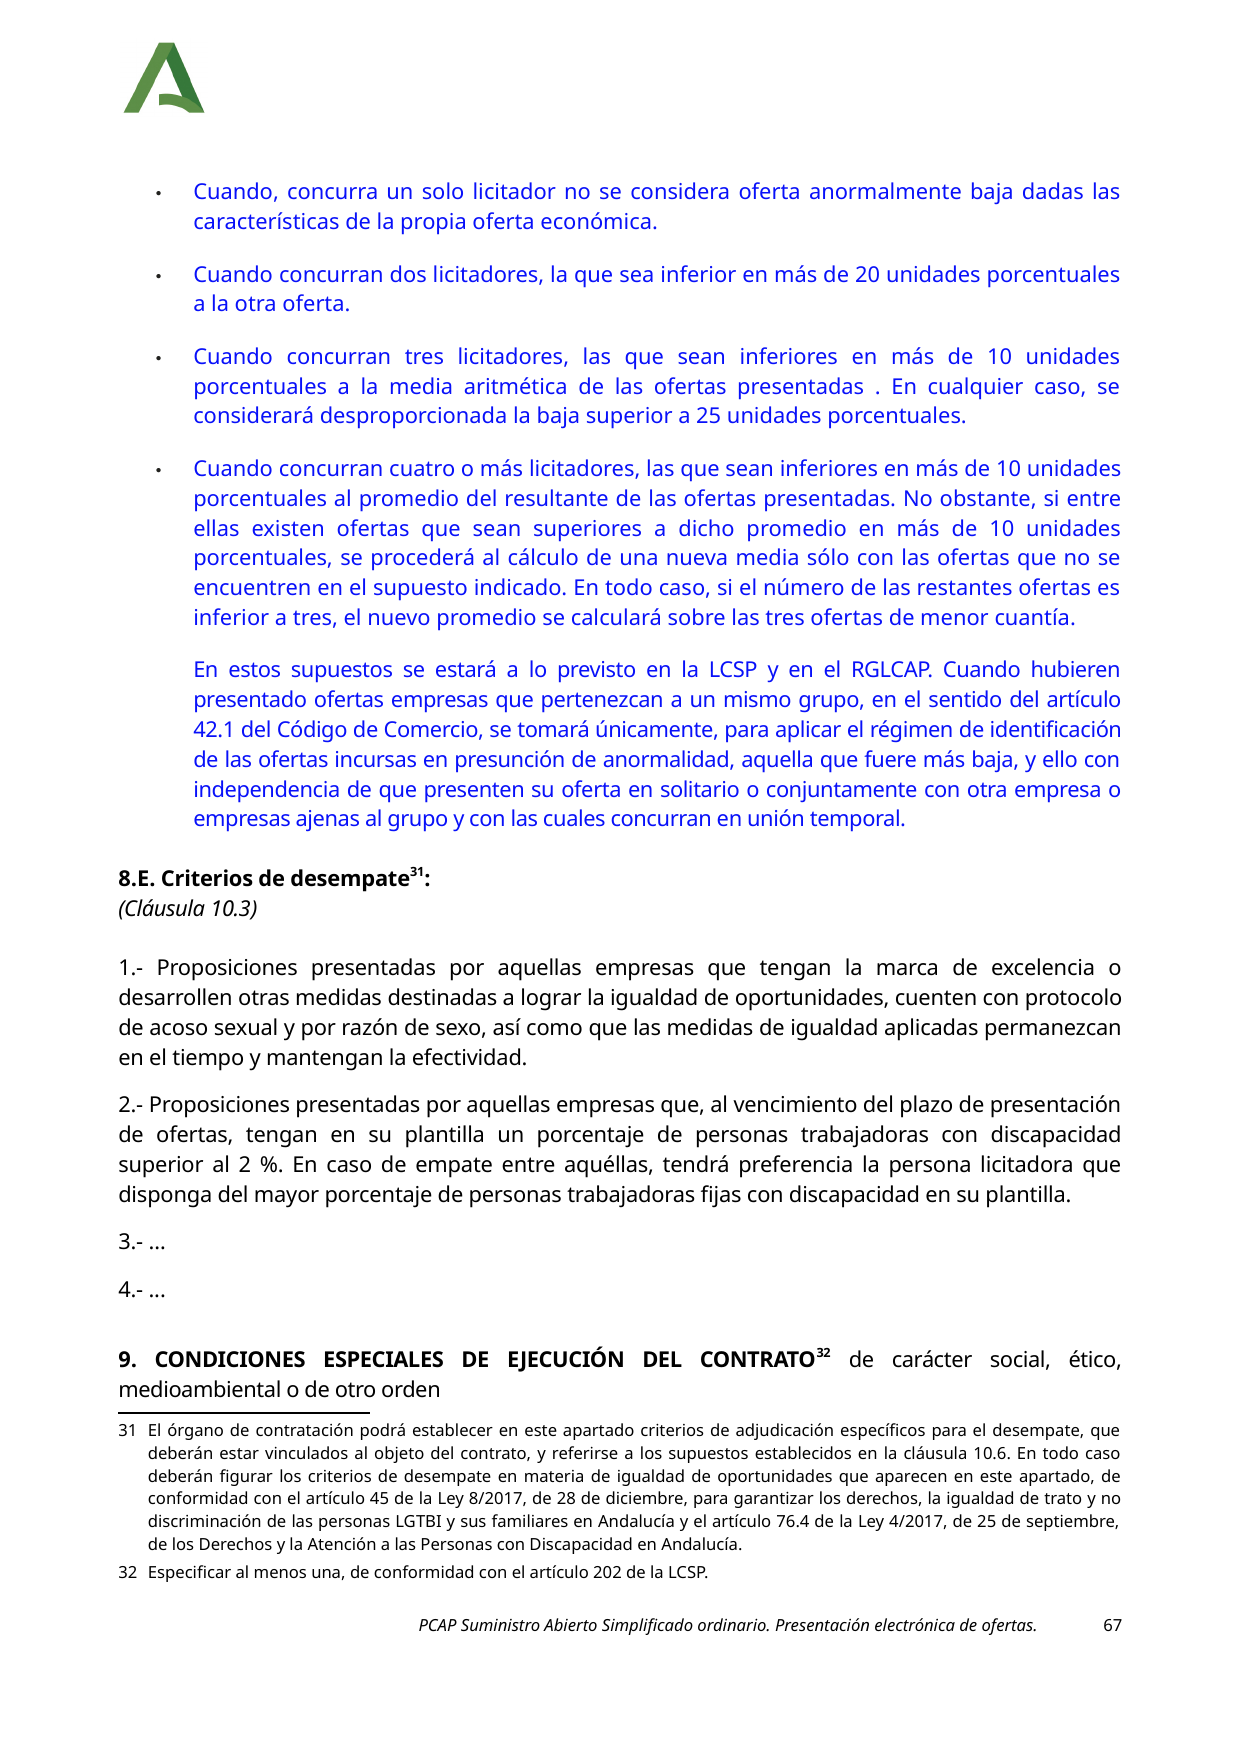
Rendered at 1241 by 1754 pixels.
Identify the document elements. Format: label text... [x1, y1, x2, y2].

text (Cláusula 10.3) [118, 893, 1122, 923]
list Cuando, concurra un solo licitador no se considera oferta anormalmente baja dadas las características de la propia oferta económica. [156, 176, 1122, 236]
text 4.- ... [118, 1274, 1122, 1303]
picture [119, 38, 209, 117]
list Cuando concurran cuatro o más licitadores, las que sean inferiores en más de 10 unidades porcentuales al promedio del resultante de las ofertas presentadas. No obstante, si entre ellas existen ofertas que sean superiores a dicho promedio en más de 10 unidades porcentuales, se procederá al cálculo de una nueva media sólo con las ofertas que no se encuentren en el supuesto indicado. En todo caso, si el número de las restantes ofertas es inferior a tres, el nuevo promedio se calculará sobre las tres ofertas de menor cuantía. [156, 453, 1122, 632]
text 2.- Proposiciones presentadas por aquellas empresas que, al vencimiento del plazo de presentación de ofertas, tengan en su plantilla un porcentaje de personas trabajadoras con discapacidad superior al 2 %. En caso de empate entre aquéllas, tendrá preferencia la persona licitadora que disponga del mayor porcentaje de personas trabajadoras fijas con discapacidad en su plantilla. [118, 1089, 1122, 1208]
list En estos supuestos se estará a lo previsto en la LCSP y en el RGLCAP. Cuando hubieren presentado ofertas empresas que pertenezcan a un mismo grupo, en el sentido del artículo 42.1 del Código de Comercio, se tomará únicamente, para aplicar el régimen de identificación de las ofertas incursas en presunción de anormalidad, aquella que fuere más baja, y ello con independencia de que presenten su oferta en solitario o conjuntamente con otra empresa o empresas ajenas al grupo y con las cuales concurran en unión temporal. [156, 654, 1122, 833]
text 8.E. Criterios de desempate: [118, 863, 1122, 893]
text 9. CONDICIONES ESPECIALES DE EJECUCIÓN DEL CONTRATO de carácter social, ético, medioambiental o de otro orden [118, 1344, 1122, 1403]
text Especificar al menos una, de conformidad con el artículo 202 de la LCSP. [118, 1561, 1122, 1584]
text 3.- … [118, 1226, 1122, 1256]
text El órgano de contratación podrá establecer en este apartado criterios de adjudicación específicos para el desempate, que deberán estar vinculados al objeto del contrato, y referirse a los supuestos establecidos en la cláusula 10.6. En todo caso deberán figurar los criterios de desempate en materia de igualdad de oportunidades que aparecen en este apartado, de conformidad con el artículo 45 de la Ley 8/2017, de 28 de diciembre, para garantizar los derechos, la igualdad de trato y no discriminación de las personas LGTBI y sus familiares en Andalucía y el artículo 76.4 de la Ley 4/2017, de 25 de septiembre, de los Derechos y la Atención a las Personas con Discapacidad en Andalucía. [118, 1419, 1122, 1555]
list Cuando concurran tres licitadores, las que sean inferiores en más de 10 unidades porcentuales a la media aritmética de las ofertas presentadas . En cualquier caso, se considerará desproporcionada la baja superior a 25 unidades porcentuales. [156, 341, 1122, 430]
list Cuando concurran dos licitadores, la que sea inferior en más de 20 unidades porcentuales a la otra oferta. [156, 259, 1122, 318]
text 1.- Proposiciones presentadas por aquellas empresas que tengan la marca de excelencia o desarrollen otras medidas destinadas a lograr la igualdad de oportunidades, cuenten con protocolo de acoso sexual y por razón de sexo, así como que las medidas de igualdad aplicadas permanezcan en el tiempo y mantengan la efectividad. [118, 952, 1122, 1072]
